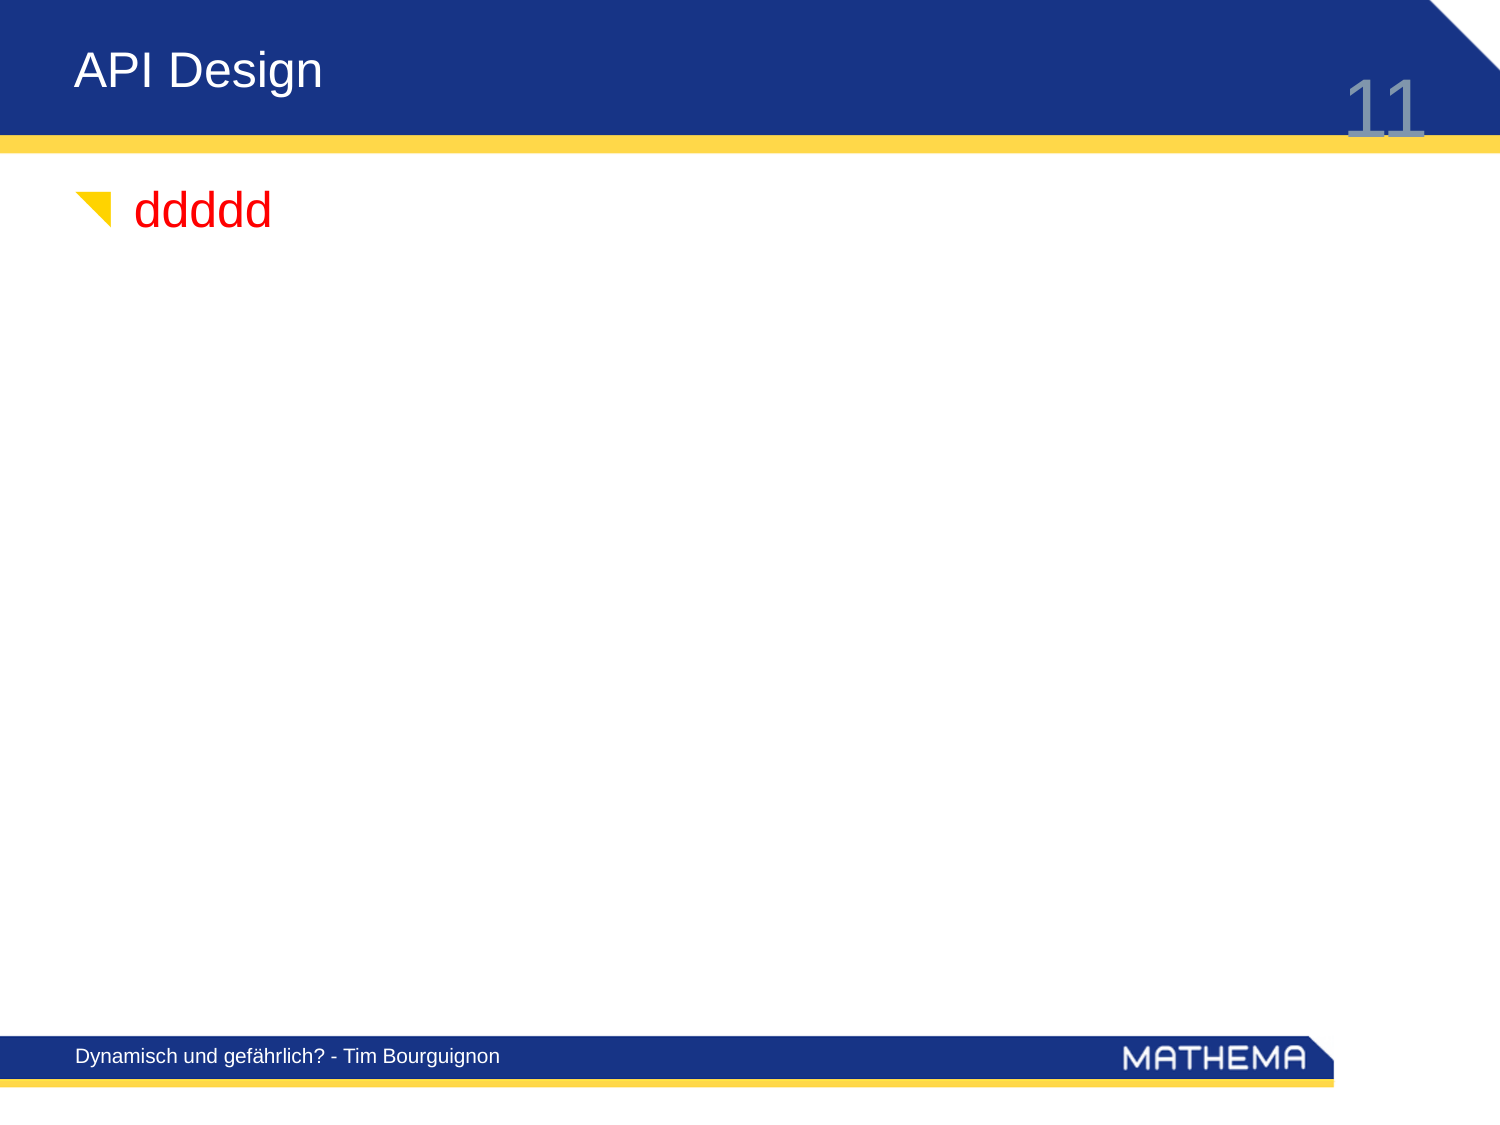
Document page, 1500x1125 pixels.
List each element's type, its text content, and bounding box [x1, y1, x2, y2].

title API Design [73, 40, 1276, 100]
picture [0, 0, 1500, 1125]
list ddddd [75, 181, 1426, 1008]
